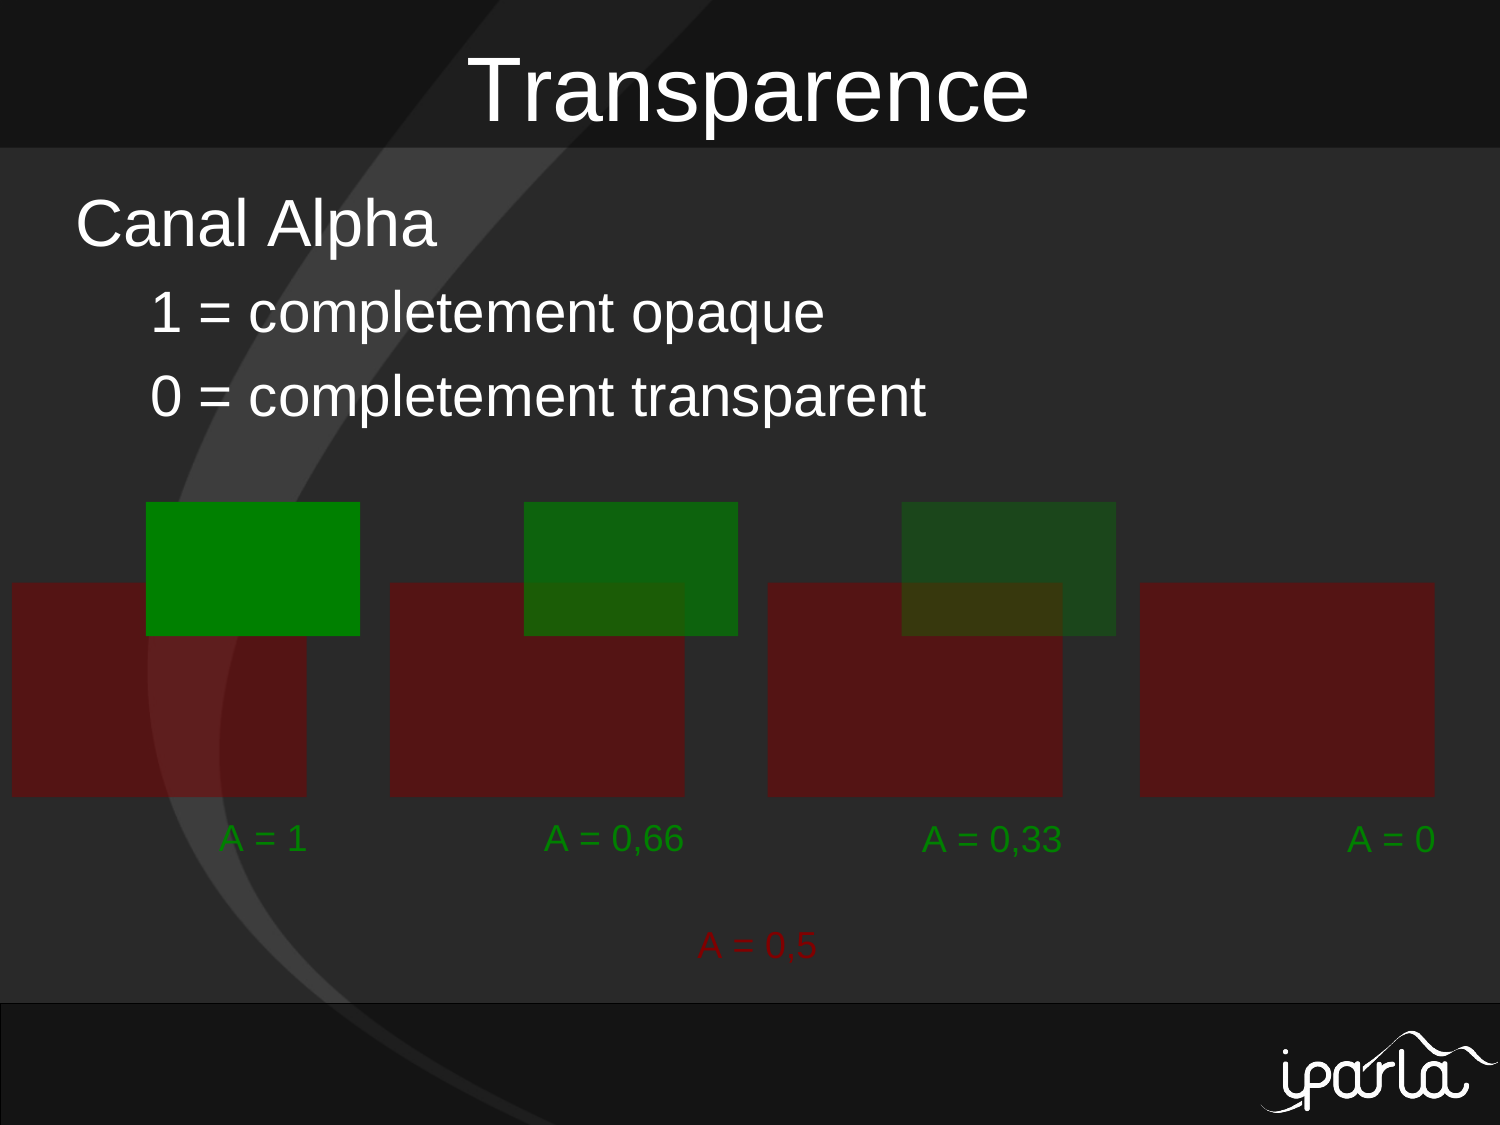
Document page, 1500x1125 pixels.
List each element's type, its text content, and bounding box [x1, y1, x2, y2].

text_box [767, 501, 1117, 798]
title Transparence [75, 24, 1425, 148]
picture [0, 0, 1500, 1003]
text_box A = 0,33 [921, 815, 1063, 858]
text_box [1139, 501, 1489, 798]
list Canal Alpha 1 = completement opaque 0 = completement transparent [75, 180, 1425, 1005]
text_box A = 0,5 [697, 921, 818, 964]
text_box A = 0,66 [543, 815, 685, 858]
text_box [389, 501, 739, 798]
text_box A = 1 [218, 814, 308, 858]
text_box [11, 501, 361, 798]
text_box A = 0 [1347, 815, 1436, 858]
picture [1, 1004, 1500, 1125]
